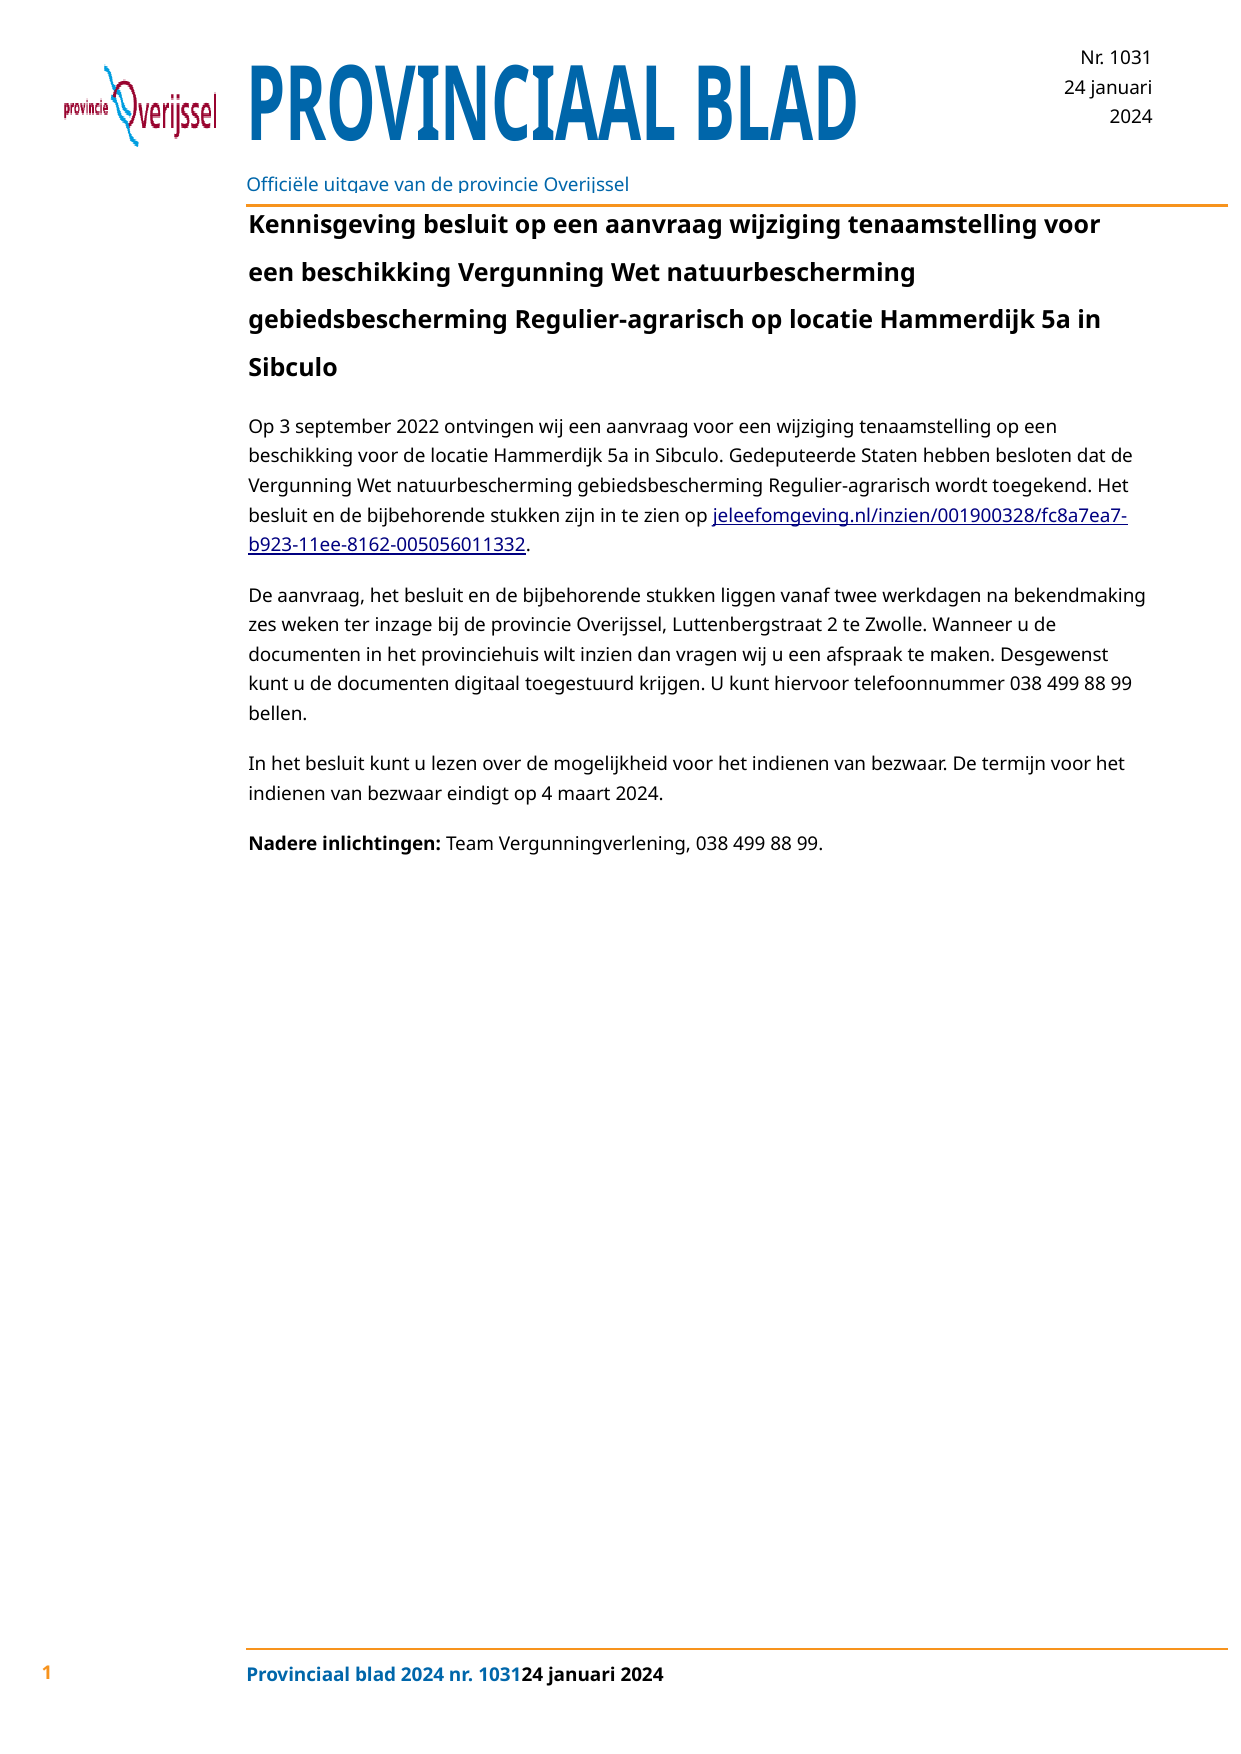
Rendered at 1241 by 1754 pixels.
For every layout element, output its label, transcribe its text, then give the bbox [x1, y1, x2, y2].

text Op 3 september 2022 ontvingen wij een aanvraag voor een wijziging tenaamstelling op een beschikking voor de locatie Hammerdijk 5a in Sibculo. Gedeputeerde Staten hebben besloten dat de Vergunning Wet natuurbescherming gebiedsbescherming Regulier-agrarisch wordt toegekend. Het besluit en de bijbehorende stukken zijn in te zien op jeleefomgeving.nl/inzien/001900328/fc8a7ea7-b923-11ee-8162-005056011332. [248, 413, 1152, 557]
text Kennisgeving besluit op een aanvraag wijziging tenaamstelling voor een beschikking Vergunning Wet natuurbescherming gebiedsbescherming Regulier-agrarisch op locatie Hammerdijk 5a in Sibculo [248, 207, 1152, 384]
text In het besluit kunt u lezen over de mogelijkheid voor het indienen van bezwaar. De termijn voor het indienen van bezwaar eindigt op 4 maart 2024. [248, 751, 1152, 806]
picture [41, 47, 231, 172]
text Nadere inlichtingen: Team Vergunningverlening, 038 499 88 99. [248, 831, 1152, 856]
text De aanvraag, het besluit en de bijbehorende stukken liggen vanaf twee werkdagen na bekendmaking zes weken ter inzage bij de provincie Overijssel, Luttenbergstraat 2 te Zwolle. Wanneer u de documenten in het provinciehuis wilt inzien dan vragen wij u een afspraak te maken. Desgewenst kunt u de documenten digitaal toegestuurd krijgen. U kunt hiervoor telefoonnummer 038 499 88 99 bellen. [248, 582, 1152, 726]
